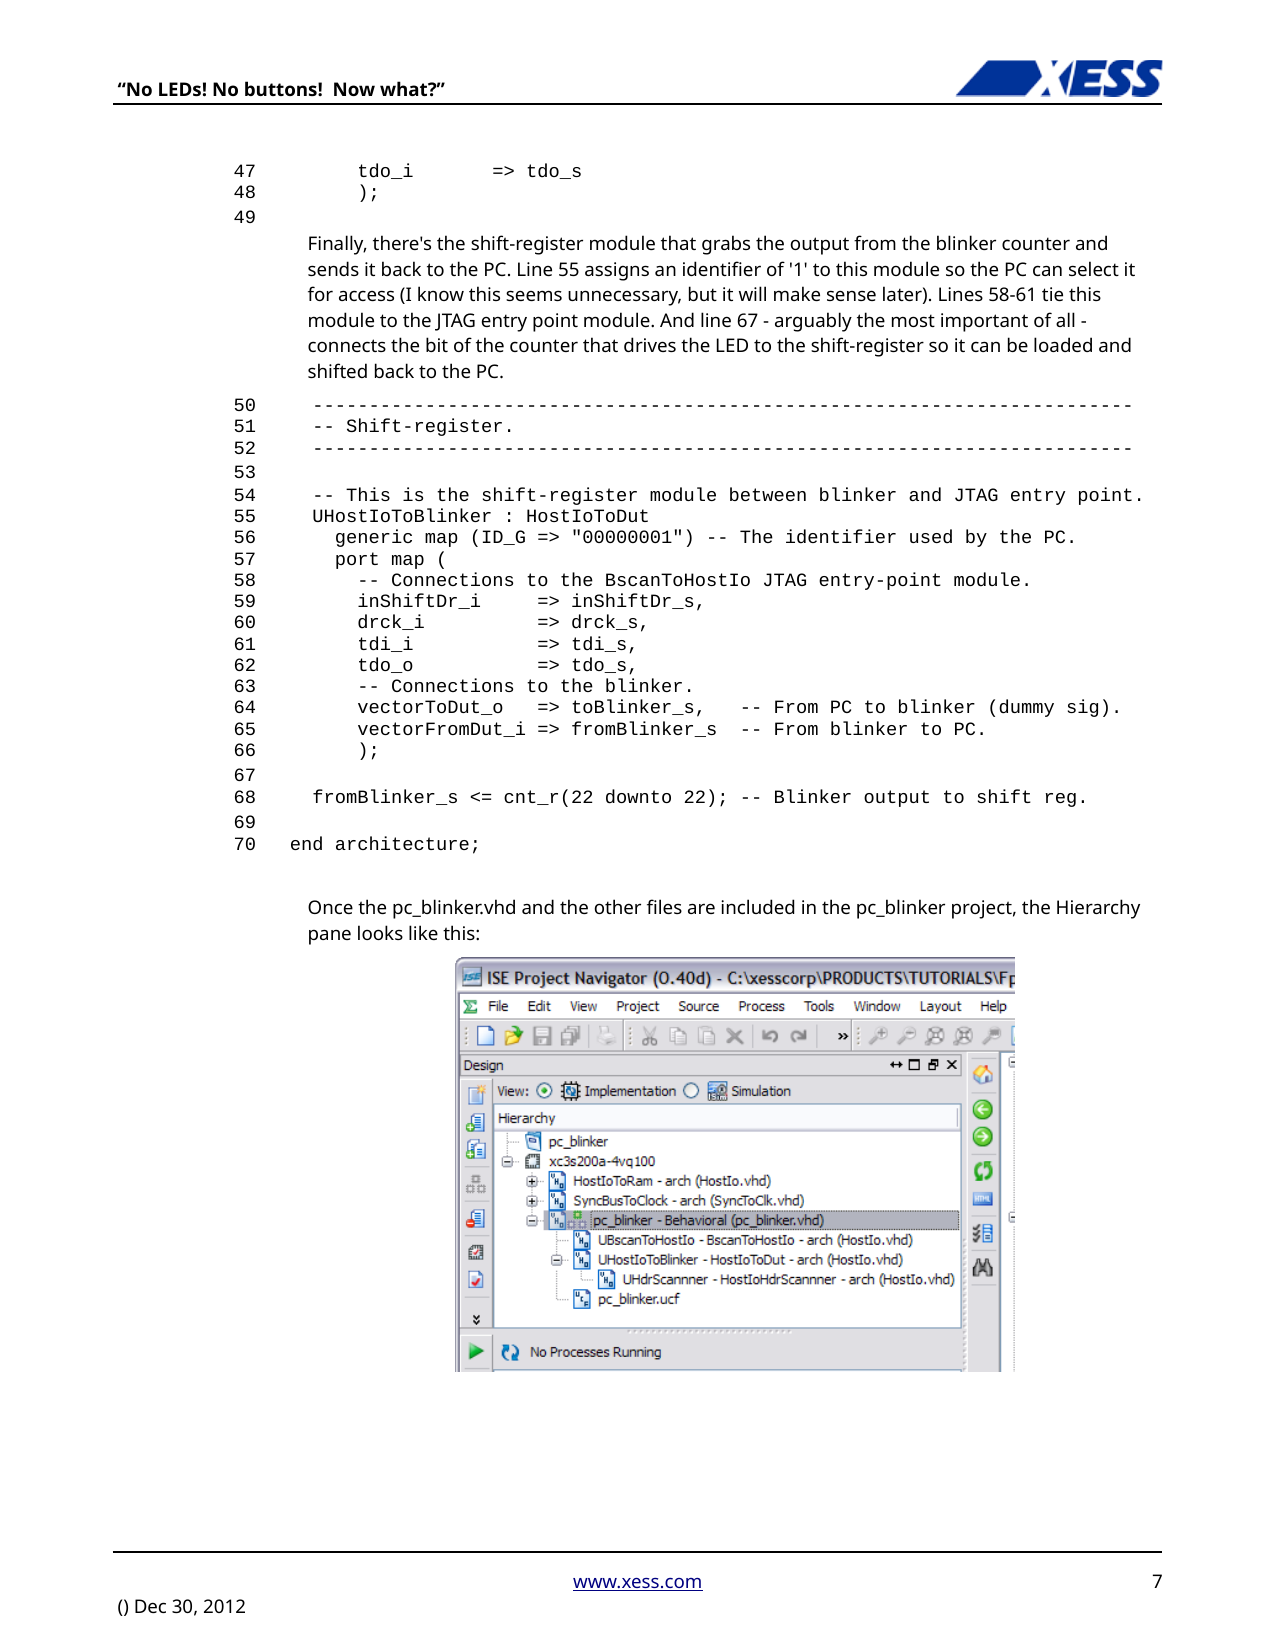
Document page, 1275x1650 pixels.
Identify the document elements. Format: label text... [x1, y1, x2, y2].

text Once the pc_blinker.vhd and the other files are included in the pc_blinker project, the Hierarchy pane looks like this: [307, 894, 1162, 945]
picture [955, 60, 1163, 97]
list fromBlinker_s <= cnt_r(22 downto 22); -- Blinker output to shift reg. [289, 788, 1162, 809]
list -- Connections to the BscanToHostIo JTAG entry-point module. [289, 571, 1162, 592]
list -- Connections to the blinker. [289, 677, 1162, 698]
list end architecture; [289, 835, 1162, 856]
list ); [289, 741, 1162, 762]
list tdi_i => tdi_s, [289, 634, 1162, 656]
list vectorToDut_o => toBlinker_s, -- From PC to blinker (dummy sig). [289, 698, 1162, 719]
list generic map (ID_G => "00000001") -- The identifier used by the PC. [289, 528, 1162, 549]
list tdo_o => tdo_s, [289, 656, 1162, 677]
list port map ( [289, 549, 1162, 571]
list ); [289, 183, 1162, 204]
list drck_i => drck_s, [289, 613, 1162, 634]
list ------------------------------------------------------------------------- [289, 396, 1162, 417]
list -- Shift-register. [289, 417, 1162, 438]
list ------------------------------------------------------------------------- [289, 438, 1162, 460]
list UHostIoToBlinker : HostIoToDut [289, 507, 1162, 528]
list -- This is the shift-register module between blinker and JTAG entry point. [289, 486, 1162, 507]
list vectorFromDut_i => fromBlinker_s -- From blinker to PC. [289, 719, 1162, 741]
list inShiftDr_i => inShiftDr_s, [289, 592, 1162, 613]
list tdo_i => tdo_s [289, 162, 1162, 183]
text Finally, there's the shift-register module that grabs the output from the blinker counter and sends it back to the PC. Line 55 assigns an identifier of '1' to this module so the PC can select it for access (I know this seems unnecessary, but it will make sense later). Lines 58-61 tie this module to the JTAG entry point module. And line 67 - arguably the most important of all - connects the bit of the counter that drives the LED to the shift-register so it can be loaded and shifted back to the PC. [307, 230, 1162, 383]
